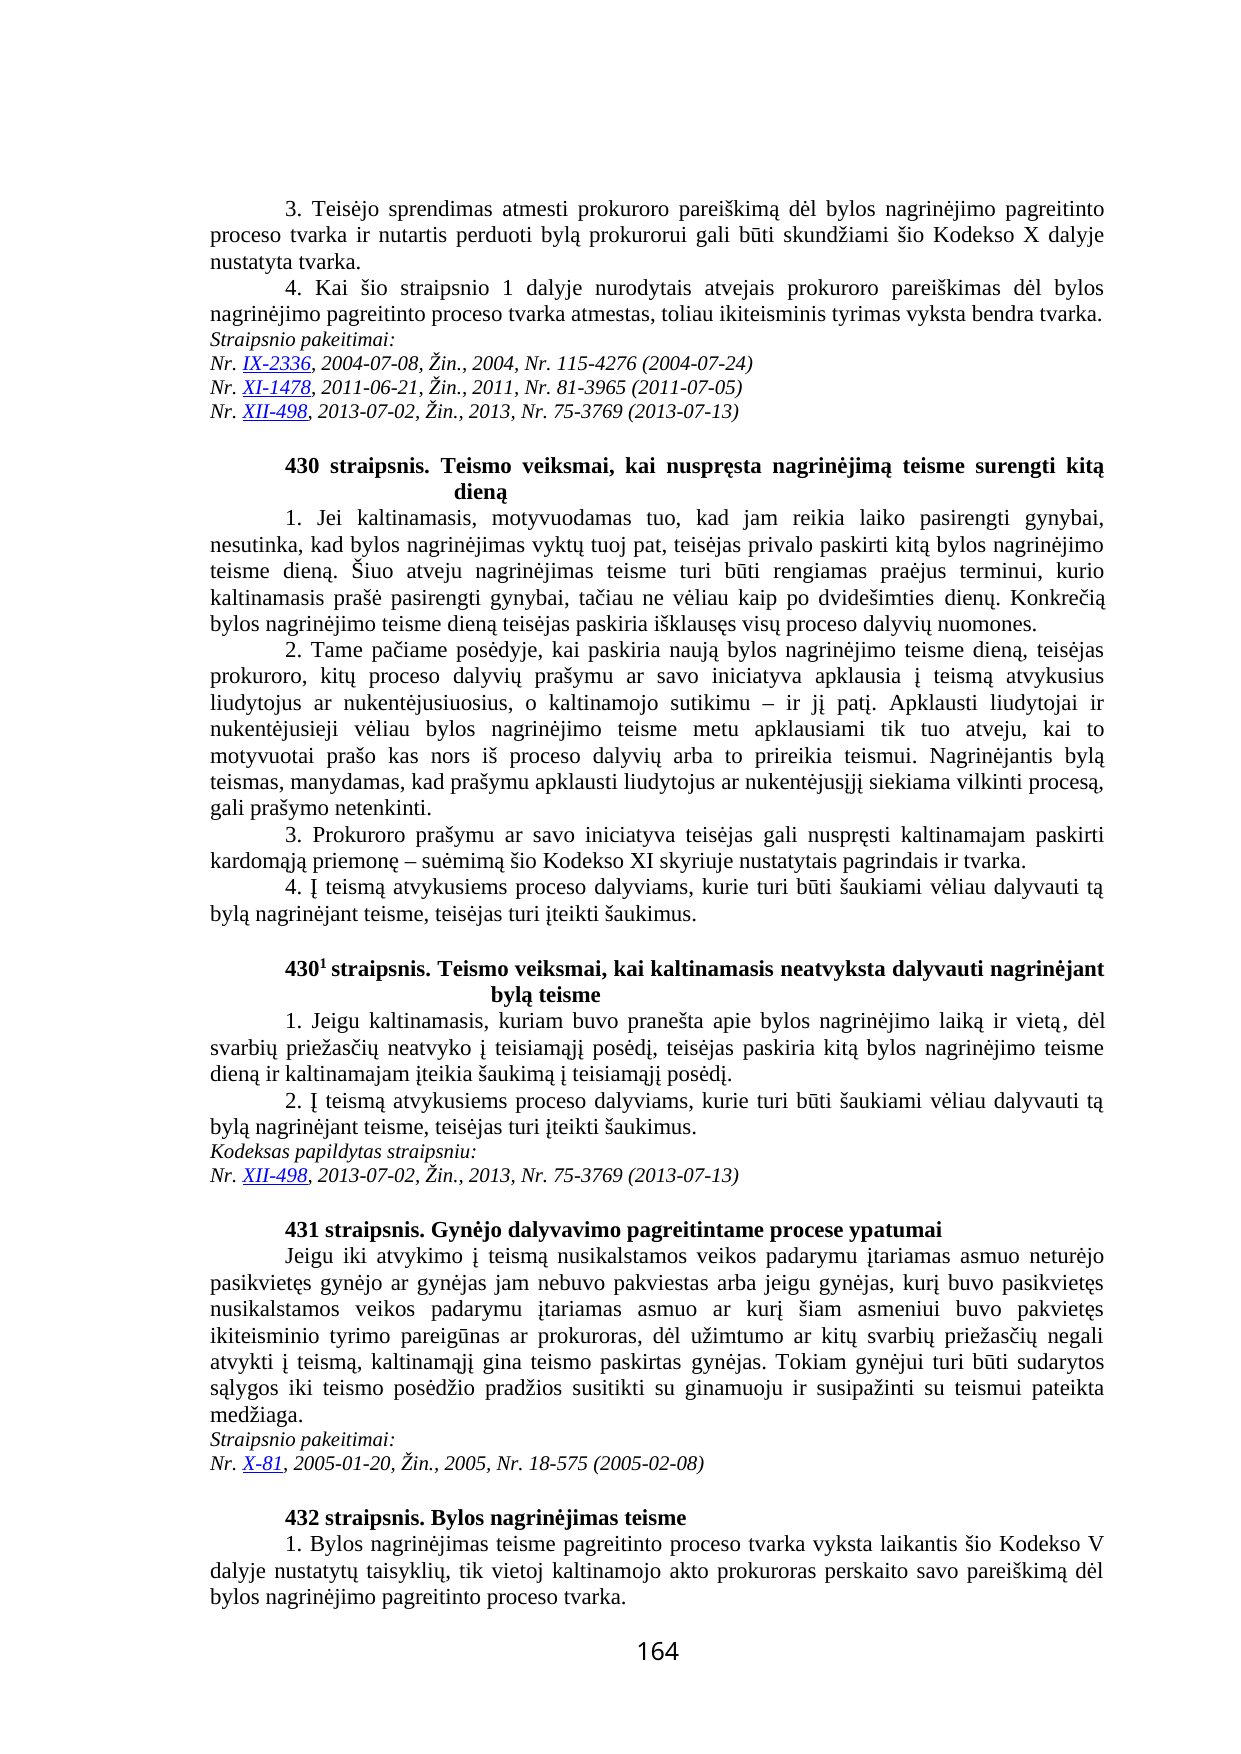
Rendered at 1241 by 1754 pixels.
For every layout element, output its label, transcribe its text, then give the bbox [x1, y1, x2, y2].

text 1. Jei kaltinamasis, motyvuodamas tuo, kad jam reikia laiko pasirengti gynybai, nesutinka, kad bylos nagrinėjimas vyktų tuoj pat, teisėjas privalo paskirti kitą bylos nagrinėjimo teisme dieną. Šiuo atveju nagrinėjimas teisme turi būti rengiamas praėjus terminui, kurio kaltinamasis prašė pasirengti gynybai, tačiau ne vėliau kaip po dvidešimties dienų. Konkrečią bylos nagrinėjimo teisme dieną teisėjas paskiria išklausęs visų proceso dalyvių nuomones. [210, 504, 1106, 636]
text Jeigu iki atvykimo į teismą nusikalstamos veikos padarymu įtariamas asmuo neturėjo pasikvietęs gynėjo ar gynėjas jam nebuvo pakviestas arba jeigu gynėjas, kurį buvo pasikvietęs nusikalstamos veikos padarymu įtariamas asmuo ar kurį šiam asmeniui buvo pakvietęs ikiteisminio tyrimo pareigūnas ar prokuroras, dėl užimtumo ar kitų svarbių priežasčių negali atvykti į teismą, kaltinamąjį gina teismo paskirtas gynėjas. Tokiam gynėjui turi būti sudarytos sąlygos iki teismo posėdžio pradžios susitikti su ginamuoju ir susipažinti su teismui pateikta medžiaga. [210, 1243, 1106, 1427]
text Straipsnio pakeitimai: [210, 327, 1106, 351]
text 1. Bylos nagrinėjimas teisme pagreitinto proceso tvarka vyksta laikantis šio Kodekso V dalyje nustatytų taisyklių, tik vietoj kaltinamojo akto prokuroras perskaito savo pareiškimą dėl bylos nagrinėjimo pagreitinto proceso tvarka. [210, 1530, 1106, 1609]
text 4301 straipsnis. Teismo veiksmai, kai kaltinamasis neatvyksta dalyvauti nagrinėjant bylą teisme [285, 955, 1106, 1008]
text Nr. XII-498, 2013-07-02, Žin., 2013, Nr. 75-3769 (2013-07-13) [210, 1163, 1106, 1187]
text Kodeksas papildytas straipsniu: [210, 1139, 1106, 1163]
text 432 straipsnis. Bylos nagrinėjimas teisme [210, 1504, 1106, 1530]
text Straipsnio pakeitimai: [210, 1427, 1106, 1451]
text Nr. X-81, 2005-01-20, Žin., 2005, Nr. 18-575 (2005-02-08) [210, 1451, 1106, 1475]
text 430 straipsnis. Teismo veiksmai, kai nuspręsta nagrinėjimą teisme surengti kitą dieną [285, 452, 1106, 504]
text 2. Tame pačiame posėdyje, kai paskiria naują bylos nagrinėjimo teisme dieną, teisėjas prokuroro, kitų proceso dalyvių prašymu ar savo iniciatyva apklausia į teismą atvykusius liudytojus ar nukentėjusiuosius, o kaltinamojo sutikimu – ir jį patį. Apklausti liudytojai ir nukentėjusieji vėliau bylos nagrinėjimo teisme metu apklausiami tik tuo atveju, kai to motyvuotai prašo kas nors iš proceso dalyvių arba to prireikia teismui. Nagrinėjantis bylą teismas, manydamas, kad prašymu apklausti liudytojus ar nukentėjusįjį siekiama vilkinti procesą, gali prašymo netenkinti. [210, 636, 1106, 821]
text Nr. IX-2336, 2004-07-08, Žin., 2004, Nr. 115-4276 (2004-07-24) [210, 351, 1106, 375]
text 1. Jeigu kaltinamasis, kuriam buvo pranešta apie bylos nagrinėjimo laiką ir vietą, dėl svarbių priežasčių neatvyko į teisiamąjį posėdį, teisėjas paskiria kitą bylos nagrinėjimo teisme dieną ir kaltinamajam įteikia šaukimą į teisiamąjį posėdį. [210, 1008, 1106, 1087]
text Nr. XII-498, 2013-07-02, Žin., 2013, Nr. 75-3769 (2013-07-13) [210, 399, 1106, 423]
text Nr. XI-1478, 2011-06-21, Žin., 2011, Nr. 81-3965 (2011-07-05) [210, 375, 1106, 399]
text 2. Į teismą atvykusiems proceso dalyviams, kurie turi būti šaukiami vėliau dalyvauti tą bylą nagrinėjant teisme, teisėjas turi įteikti šaukimus. [210, 1087, 1106, 1139]
text 3. Prokuroro prašymu ar savo iniciatyva teisėjas gali nuspręsti kaltinamajam paskirti kardomąją priemonę – suėmimą šio Kodekso XI skyriuje nustatytais pagrindais ir tvarka. [210, 821, 1106, 873]
text 3. Teisėjo sprendimas atmesti prokuroro pareiškimą dėl bylos nagrinėjimo pagreitinto proceso tvarka ir nutartis perduoti bylą prokurorui gali būti skundžiami šio Kodekso X dalyje nustatyta tvarka. [210, 195, 1106, 274]
text 4. Į teismą atvykusiems proceso dalyviams, kurie turi būti šaukiami vėliau dalyvauti tą bylą nagrinėjant teisme, teisėjas turi įteikti šaukimus. [210, 873, 1106, 926]
text 431 straipsnis. Gynėjo dalyvavimo pagreitintame procese ypatumai [210, 1216, 1106, 1243]
text 4. Kai šio straipsnio 1 dalyje nurodytais atvejais prokuroro pareiškimas dėl bylos nagrinėjimo pagreitinto proceso tvarka atmestas, toliau ikiteisminis tyrimas vyksta bendra tvarka. [210, 274, 1106, 327]
